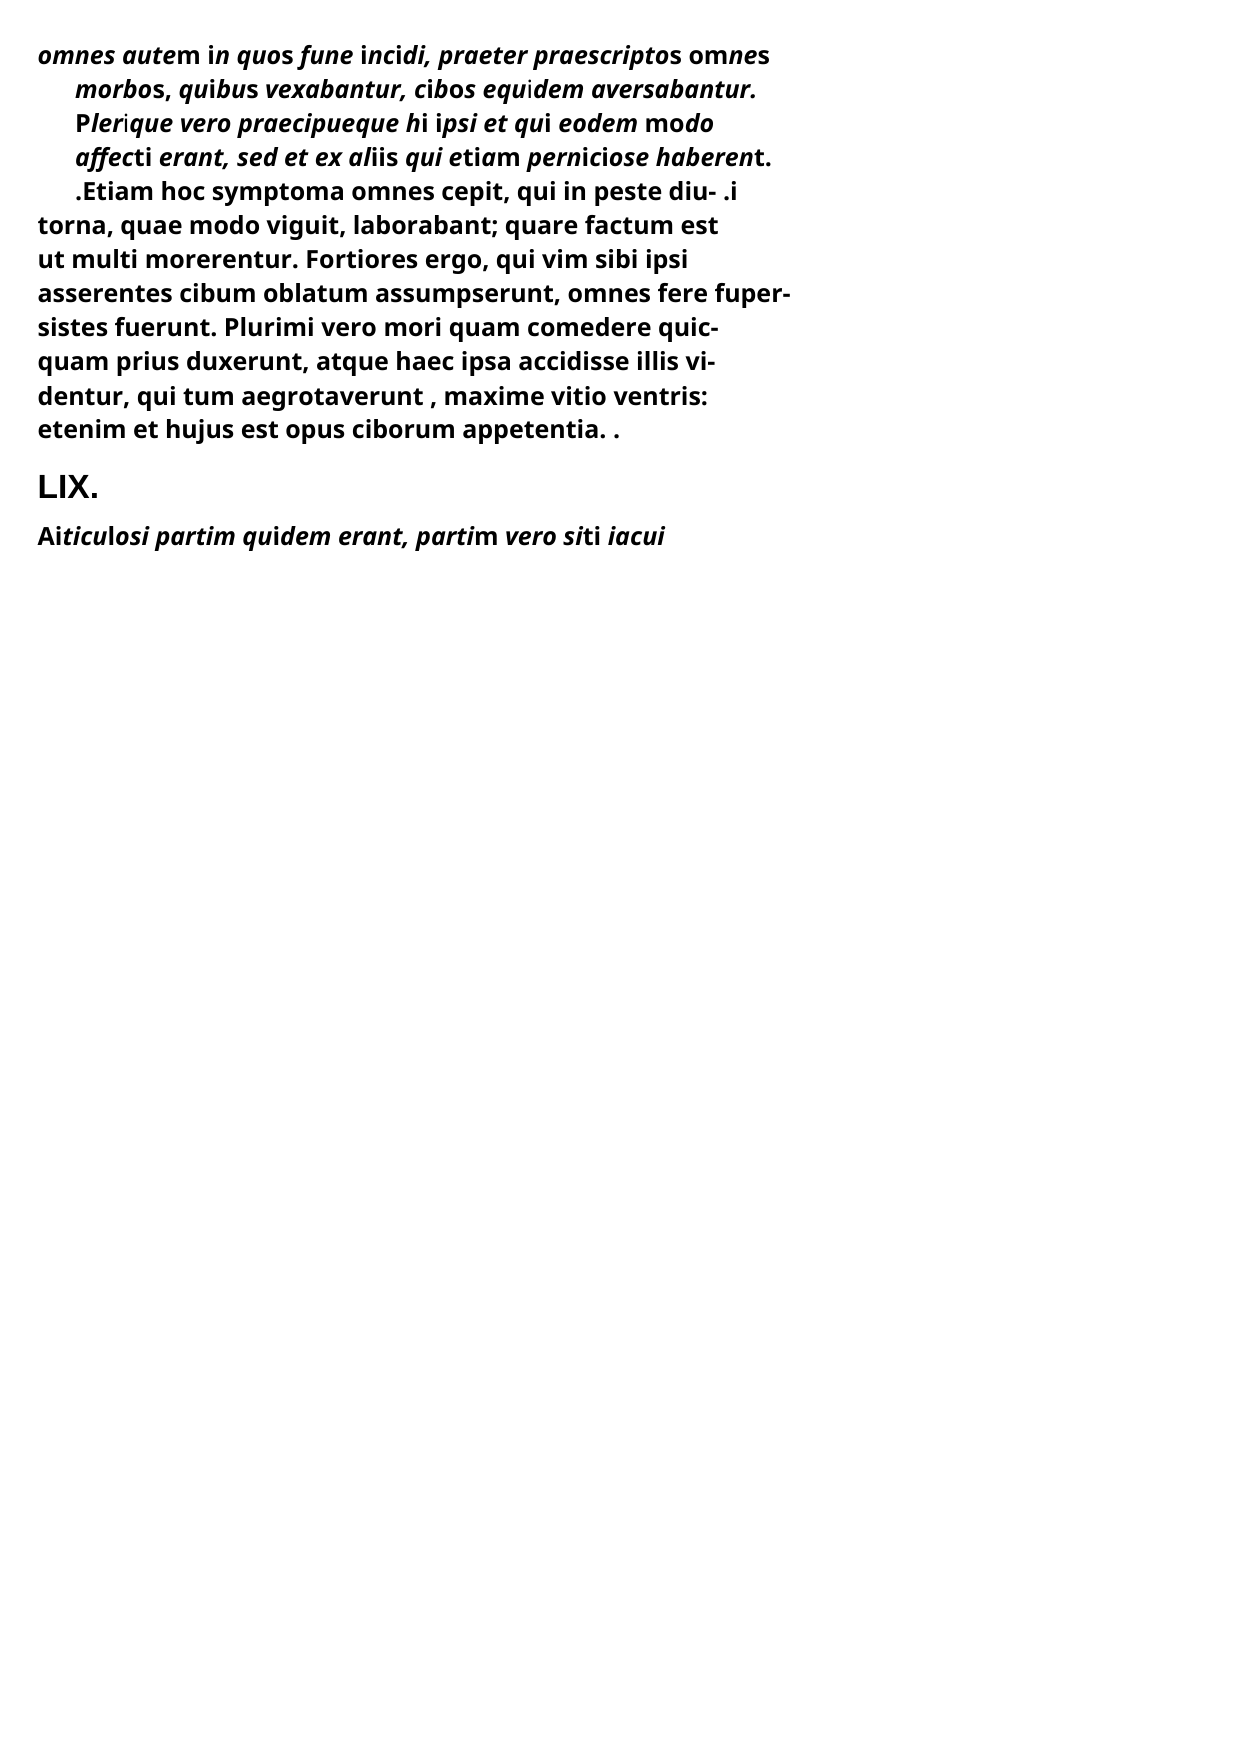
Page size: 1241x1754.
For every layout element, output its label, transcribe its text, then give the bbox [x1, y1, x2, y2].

text Aiticulosi partim quidem erant, partim vero siti iacui [37, 518, 1203, 552]
text omnes autem in quos fune incidi, praeter praescriptos omnes morbos, quibus vexabantur, cibos equidem aversabantur. Plerique vero praecipueque hi ipsi et qui eodem modo affecti erant, sed et ex aliis qui etiam perniciose haberent. [37, 37, 1203, 174]
subtitle LIX. [37, 467, 1203, 506]
text .Etiam hoc symptoma omnes cepit, qui in peste diu- .i torna, quae modo viguit, laborabant; quare factum est ut multi morerentur. Fortiores ergo, qui vim sibi ipsi asserentes cibum oblatum assumpserunt, omnes fere fuper- sistes fuerunt. Plurimi vero mori quam comedere quic- quam prius duxerunt, atque haec ipsa accidisse illis vi- dentur, qui tum aegrotaverunt , maxime vitio ventris: etenim et hujus est opus ciborum appetentia. . [37, 174, 1203, 446]
